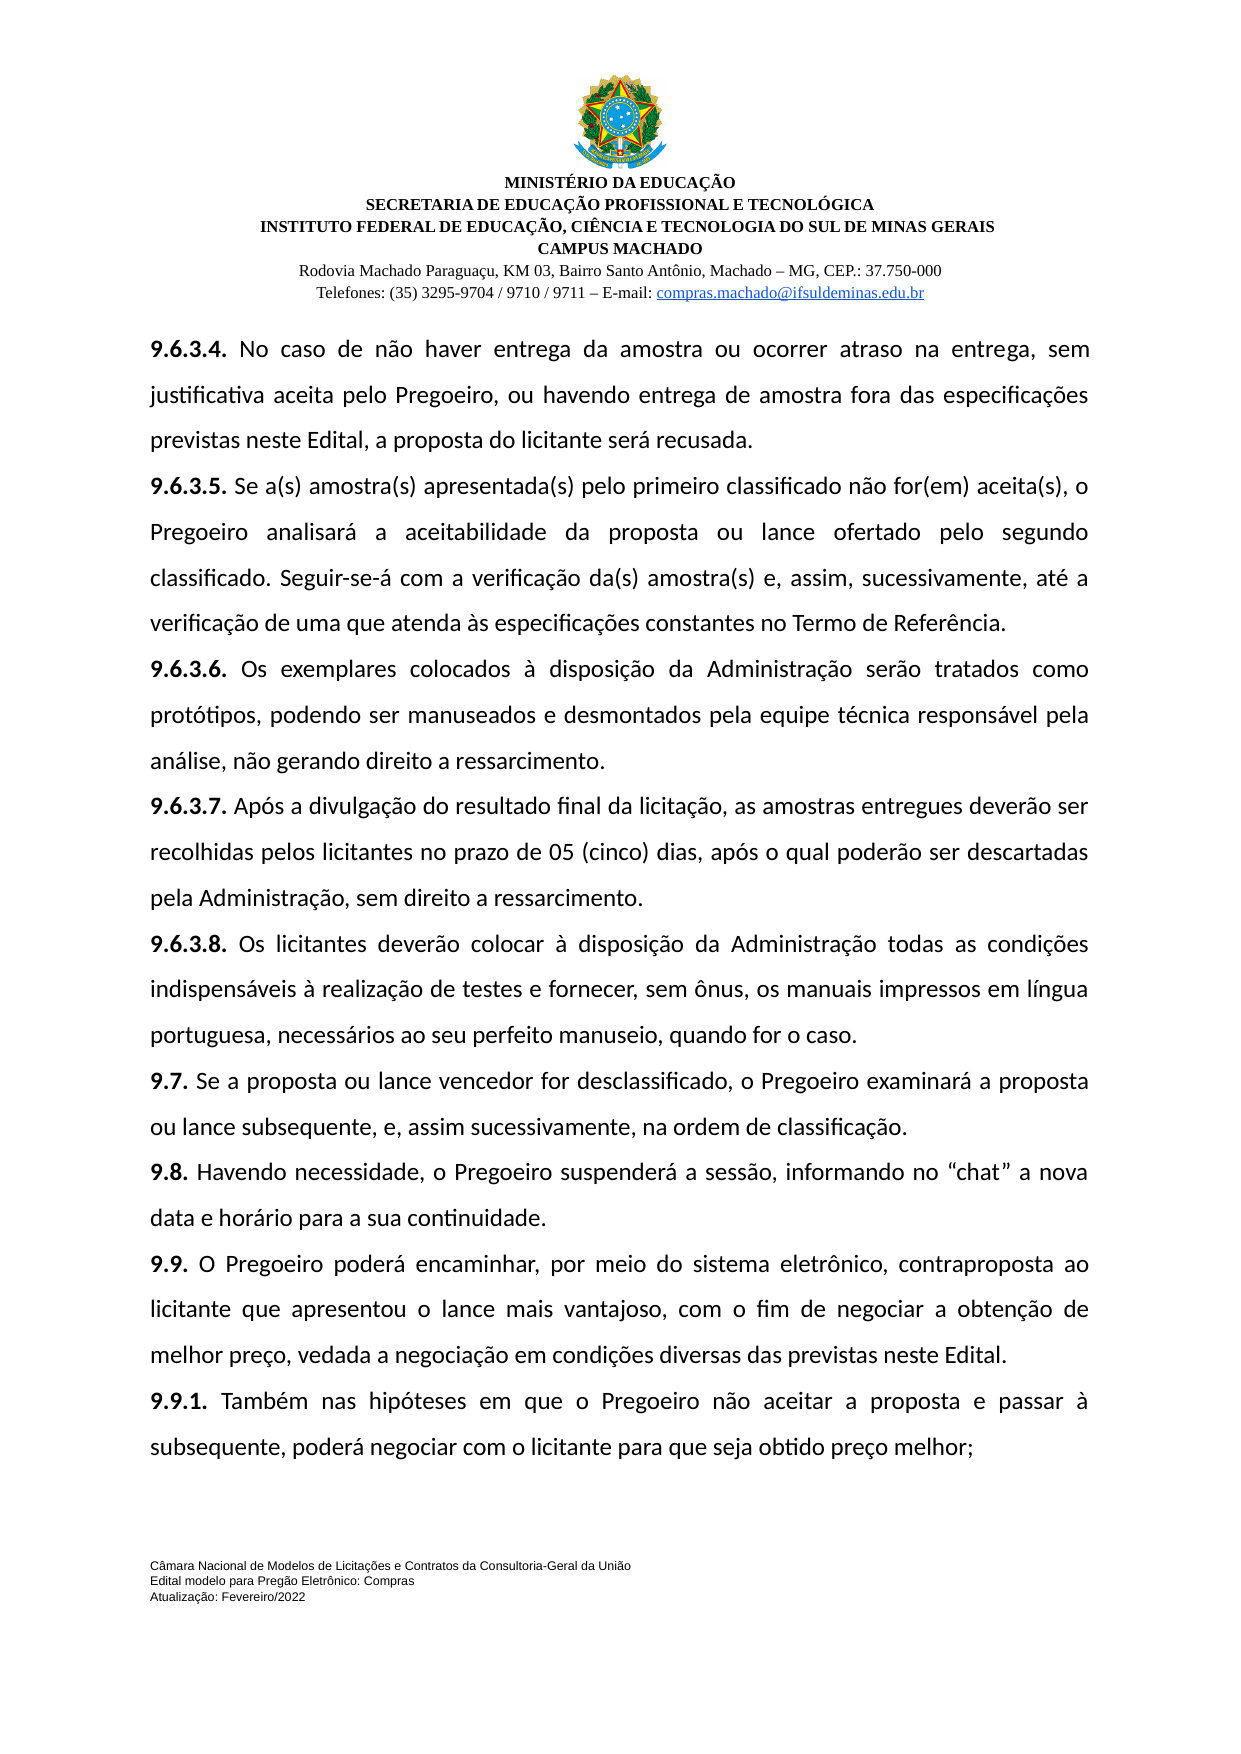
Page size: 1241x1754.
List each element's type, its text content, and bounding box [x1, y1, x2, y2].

text 9.6.3.8. Os licitantes deverão colocar à disposição da Administração todas as condições indispensáveis à realização de testes e fornecer, sem ônus, os manuais impressos em língua portuguesa, necessários ao seu perfeito manuseio, quando for o caso. [150, 928, 1090, 1050]
text 9.8. Havendo necessidade, o Pregoeiro suspenderá a sessão, informando no “chat” a nova data e horário para a sua continuidade. [150, 1156, 1090, 1233]
text 9.9. O Pregoeiro poderá encaminhar, por meio do sistema eletrônico, contraproposta ao licitante que apresentou o lance mais vantajoso, com o fim de negociar a obtenção de melhor preço, vedada a negociação em condições diversas das previstas neste Edital. [150, 1248, 1090, 1370]
picture [613, 164, 628, 169]
picture [639, 150, 650, 156]
text 9.6.3.5. Se a(s) amostra(s) apresentada(s) pelo primeiro classificado não for(em) aceita(s), o Pregoeiro analisará a aceitabilidade da proposta ou lance ofertado pelo segundo classificado. Seguir-se-á com a verificação da(s) amostra(s) e, assim, sucessivamente, até a verificação de uma que atenda às especificações constantes no Termo de Referência. [150, 470, 1090, 638]
picture [573, 75, 667, 169]
text 9.6.3.7. Após a divulgação do resultado final da licitação, as amostras entregues deverão ser recolhidas pelos licitantes no prazo de 05 (cinco) dias, após o qual poderão ser descartadas pela Administração, sem direito a ressarcimento. [150, 791, 1090, 912]
text 9.6.3.4. No caso de não haver entrega da amostra ou ocorrer atraso na entrega, sem justificativa aceita pelo Pregoeiro, ou havendo entrega de amostra fora das especificações previstas neste Edital, a proposta do licitante será recusada. [150, 333, 1090, 455]
text 9.9.1. Também nas hipóteses em que o Pregoeiro não aceitar a proposta e passar à subsequente, poderá negociar com o licitante para que seja obtido preço melhor; [150, 1385, 1090, 1461]
text 9.7. Se a proposta ou lance vencedor for desclassificado, o Pregoeiro examinará a proposta ou lance subsequente, e, assim sucessivamente, na ordem de classificação. [150, 1065, 1090, 1141]
text 9.6.3.6. Os exemplares colocados à disposição da Administração serão tratados como protótipos, podendo ser manuseados e desmontados pela equipe técnica responsável pela análise, não gerando direito a ressarcimento. [150, 653, 1090, 775]
